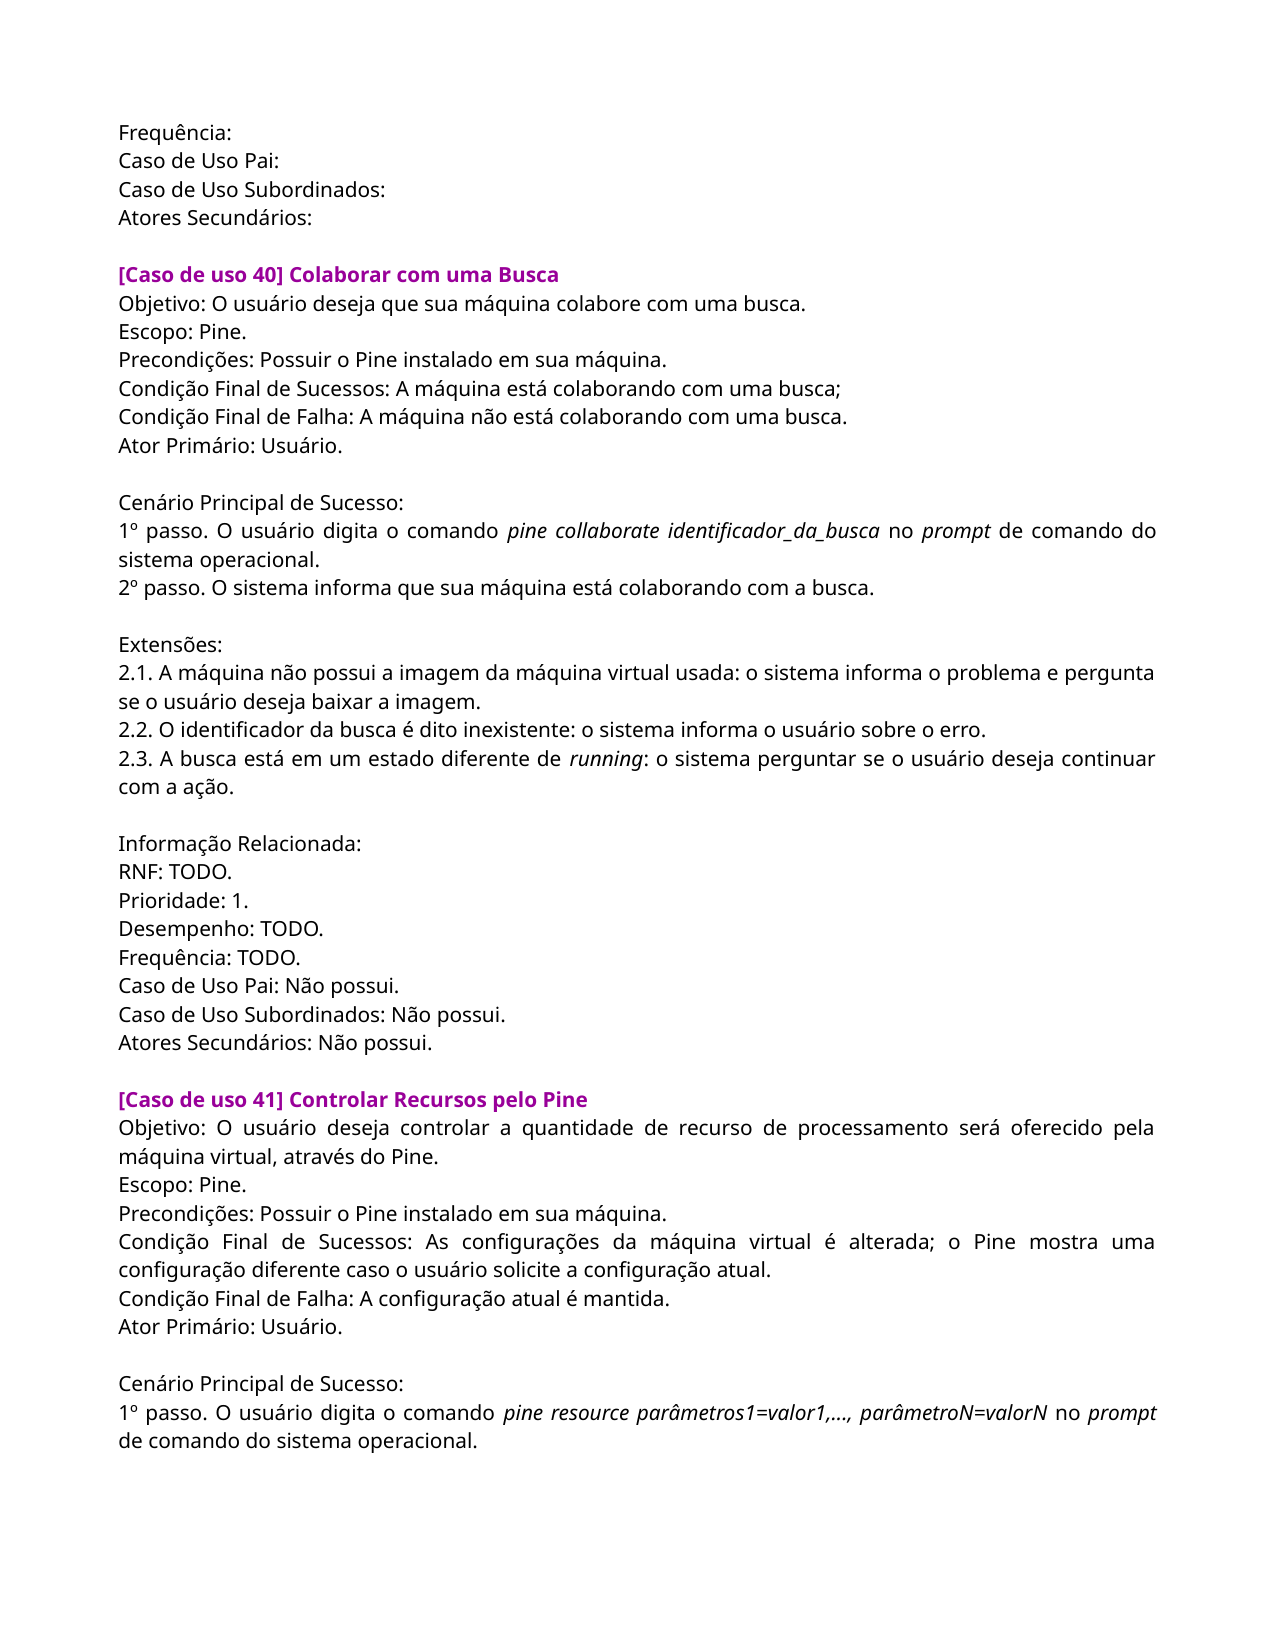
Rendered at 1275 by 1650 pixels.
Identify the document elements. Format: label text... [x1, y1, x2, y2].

text 2.1. A máquina não possui a imagem da máquina virtual usada: o sistema informa o problema e pergunta se o usuário deseja baixar a imagem. [118, 658, 1157, 715]
text Objetivo: O usuário deseja controlar a quantidade de recurso de processamento será oferecido pela máquina virtual, através do Pine. [118, 1113, 1157, 1170]
text Caso de Uso Pai: Não possui. [118, 971, 1157, 1000]
text [Caso de uso 40] Colaborar com uma Busca [118, 260, 1157, 289]
text Condição Final de Falha: A configuração atual é mantida. [118, 1284, 1157, 1312]
text 1º passo. O usuário digita o comando pine collaborate identificador_da_busca no prompt de comando do sistema operacional. [118, 516, 1157, 573]
text RNF: TODO. [118, 857, 1157, 886]
text 2.2. O identificador da busca é dito inexistente: o sistema informa o usuário sobre o erro. [118, 715, 1157, 744]
text Caso de Uso Subordinados: [118, 175, 1157, 203]
text Escopo: Pine. [118, 317, 1157, 346]
text Objetivo: O usuário deseja que sua máquina colabore com uma busca. [118, 289, 1157, 317]
text Cenário Principal de Sucesso: [118, 488, 1157, 516]
text Condição Final de Sucessos: As configurações da máquina virtual é alterada; o Pine mostra uma configuração diferente caso o usuário solicite a configuração atual. [118, 1227, 1157, 1284]
text Frequência: TODO. [118, 943, 1157, 971]
text Condição Final de Falha: A máquina não está colaborando com uma busca. [118, 402, 1157, 431]
text 2º passo. O sistema informa que sua máquina está colaborando com a busca. [118, 573, 1157, 602]
text Cenário Principal de Sucesso: [118, 1369, 1157, 1398]
text Ator Primário: Usuário. [118, 431, 1157, 459]
text 1º passo. O usuário digita o comando pine resource parâmetros1=valor1,..., parâmetroN=valorN no prompt de comando do sistema operacional. [118, 1398, 1157, 1455]
text Escopo: Pine. [118, 1170, 1157, 1199]
text Precondições: Possuir o Pine instalado em sua máquina. [118, 1199, 1157, 1227]
text Extensões: [118, 630, 1157, 658]
text Informação Relacionada: [118, 829, 1157, 857]
text Atores Secundários: [118, 203, 1157, 232]
text Desempenho: TODO. [118, 914, 1157, 943]
text Atores Secundários: Não possui. [118, 1028, 1157, 1057]
text Ator Primário: Usuário. [118, 1312, 1157, 1341]
text Caso de Uso Subordinados: Não possui. [118, 1000, 1157, 1028]
text [Caso de uso 41] Controlar Recursos pelo Pine [118, 1085, 1157, 1113]
text 2.3. A busca está em um estado diferente de running: o sistema perguntar se o usuário deseja continuar com a ação. [118, 744, 1157, 801]
text Caso de Uso Pai: [118, 147, 1157, 175]
text Precondições: Possuir o Pine instalado em sua máquina. [118, 346, 1157, 374]
text Frequência: [118, 118, 1157, 147]
text Prioridade: 1. [118, 886, 1157, 914]
text Condição Final de Sucessos: A máquina está colaborando com uma busca; [118, 374, 1157, 402]
